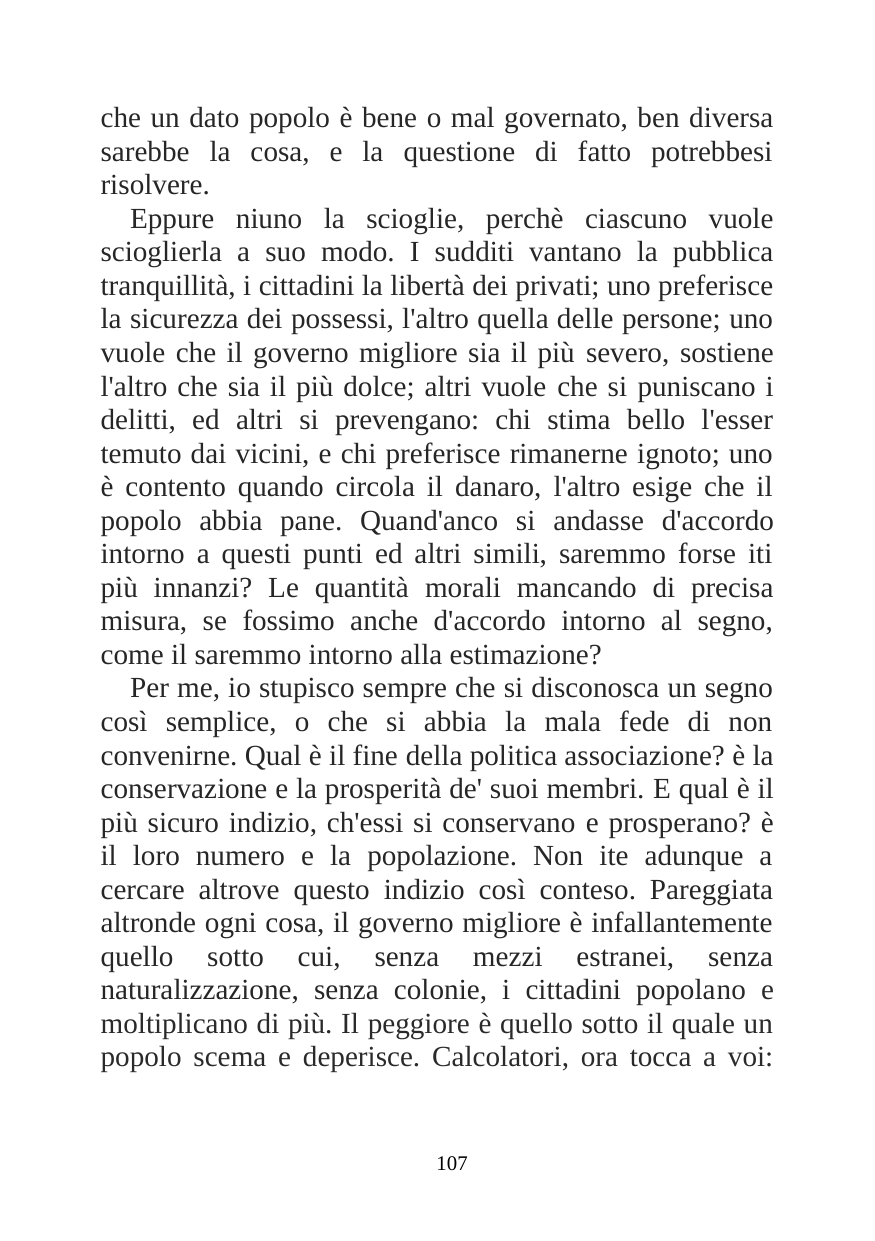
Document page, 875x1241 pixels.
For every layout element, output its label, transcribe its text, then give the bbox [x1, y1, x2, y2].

text Per me, io stupisco sempre che si disconosca un segno così semplice, o che si abbia la mala fede di non convenirne. Qual è il fine della politica associazione? è la conservazione e la prosperità de' suoi membri. E qual è il più sicuro indizio, ch'essi si conservano e prosperano? è il loro numero e la popolazione. Non ite adunque a cercare altrove questo indizio così conteso. Pareggiata altronde ogni cosa, il governo migliore è infallantemente quello sotto cui, senza mezzi estranei, senza naturalizzazione, senza colonie, i cittadini popolano e moltiplicano di più. Il peggiore è quello sotto il quale un popolo scema e deperisce. Calcolatori, ora tocca a voi: [100, 671, 774, 1073]
text Eppure niuno la scioglie, perchè ciascuno vuole scioglierla a suo modo. I sudditi vantano la pubblica tranquillità, i cittadini la libertà dei privati; uno preferisce la sicurezza dei possessi, l'altro quella delle persone; uno vuole che il governo migliore sia il più severo, sostiene l'altro che sia il più dolce; altri vuole che si puniscano i delitti, ed altri si prevengano: chi stima bello l'esser temuto dai vicini, e chi preferisce rimanerne ignoto; uno è contento quando circola il danaro, l'altro esige che il popolo abbia pane. Quand'anco si andasse d'accordo intorno a questi punti ed altri simili, saremmo forse iti più innanzi? Le quantità morali mancando di precisa misura, se fossimo anche d'accordo intorno al segno, come il saremmo intorno alla estimazione? [100, 201, 774, 671]
text che un dato popolo è bene o mal governato, ben diversa sarebbe la cosa, e la questione di fatto potrebbesi risolvere. [100, 100, 774, 201]
